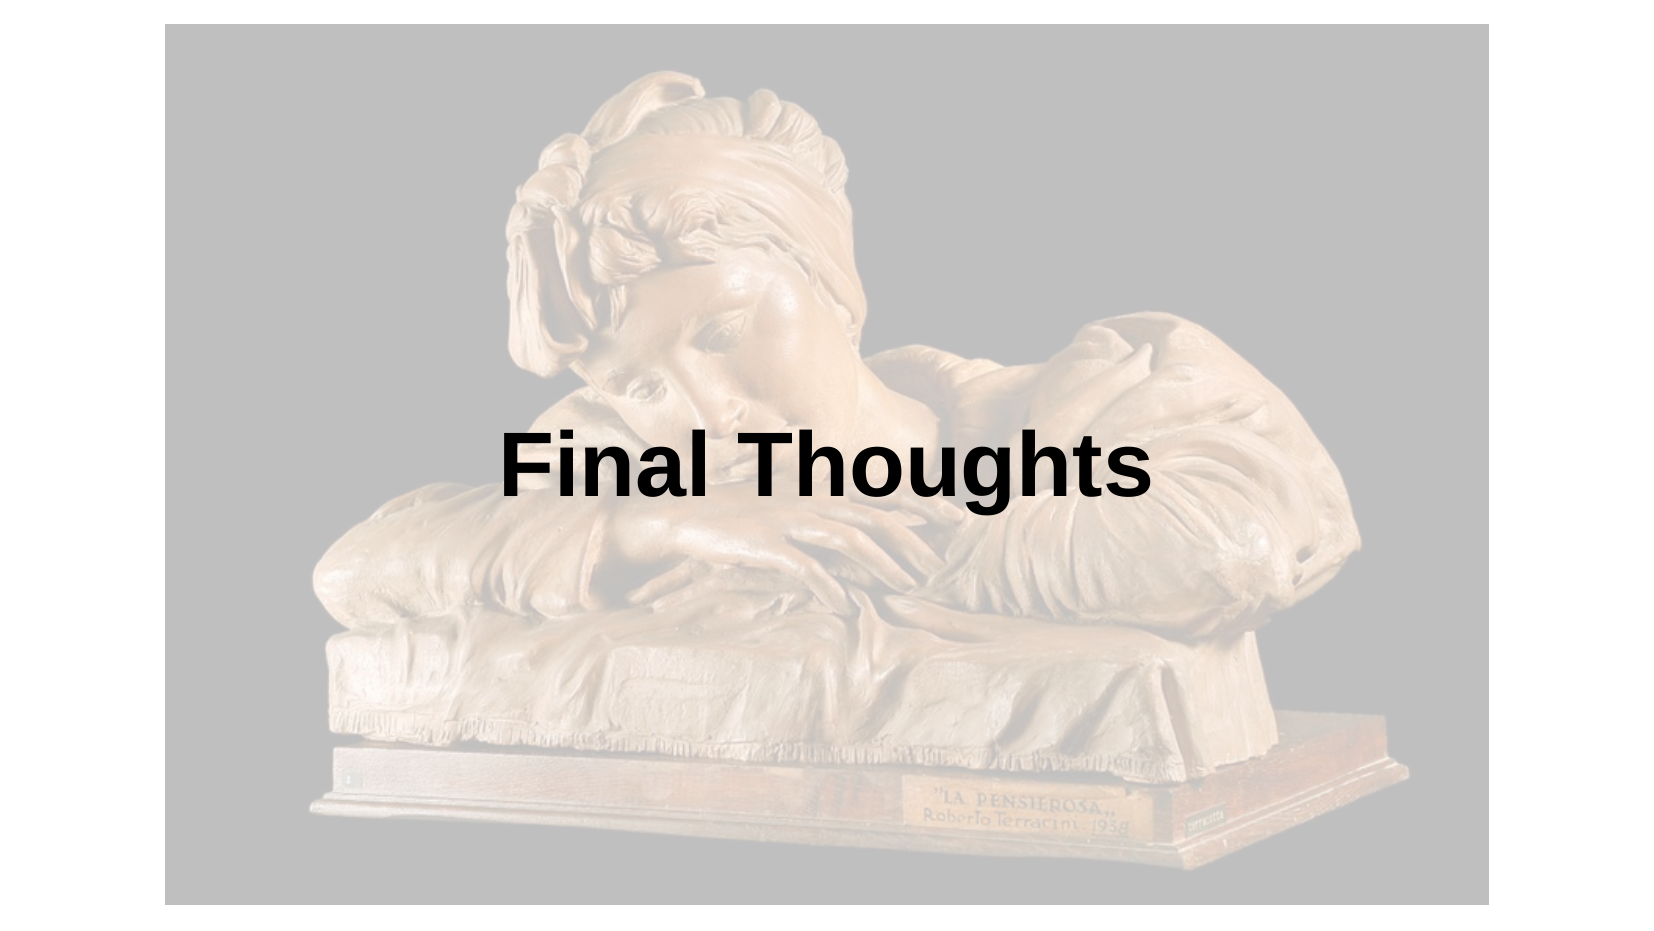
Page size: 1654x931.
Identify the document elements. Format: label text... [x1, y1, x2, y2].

title Final Thoughts [82, 387, 1571, 543]
picture [165, 24, 1489, 387]
picture [165, 543, 1489, 905]
